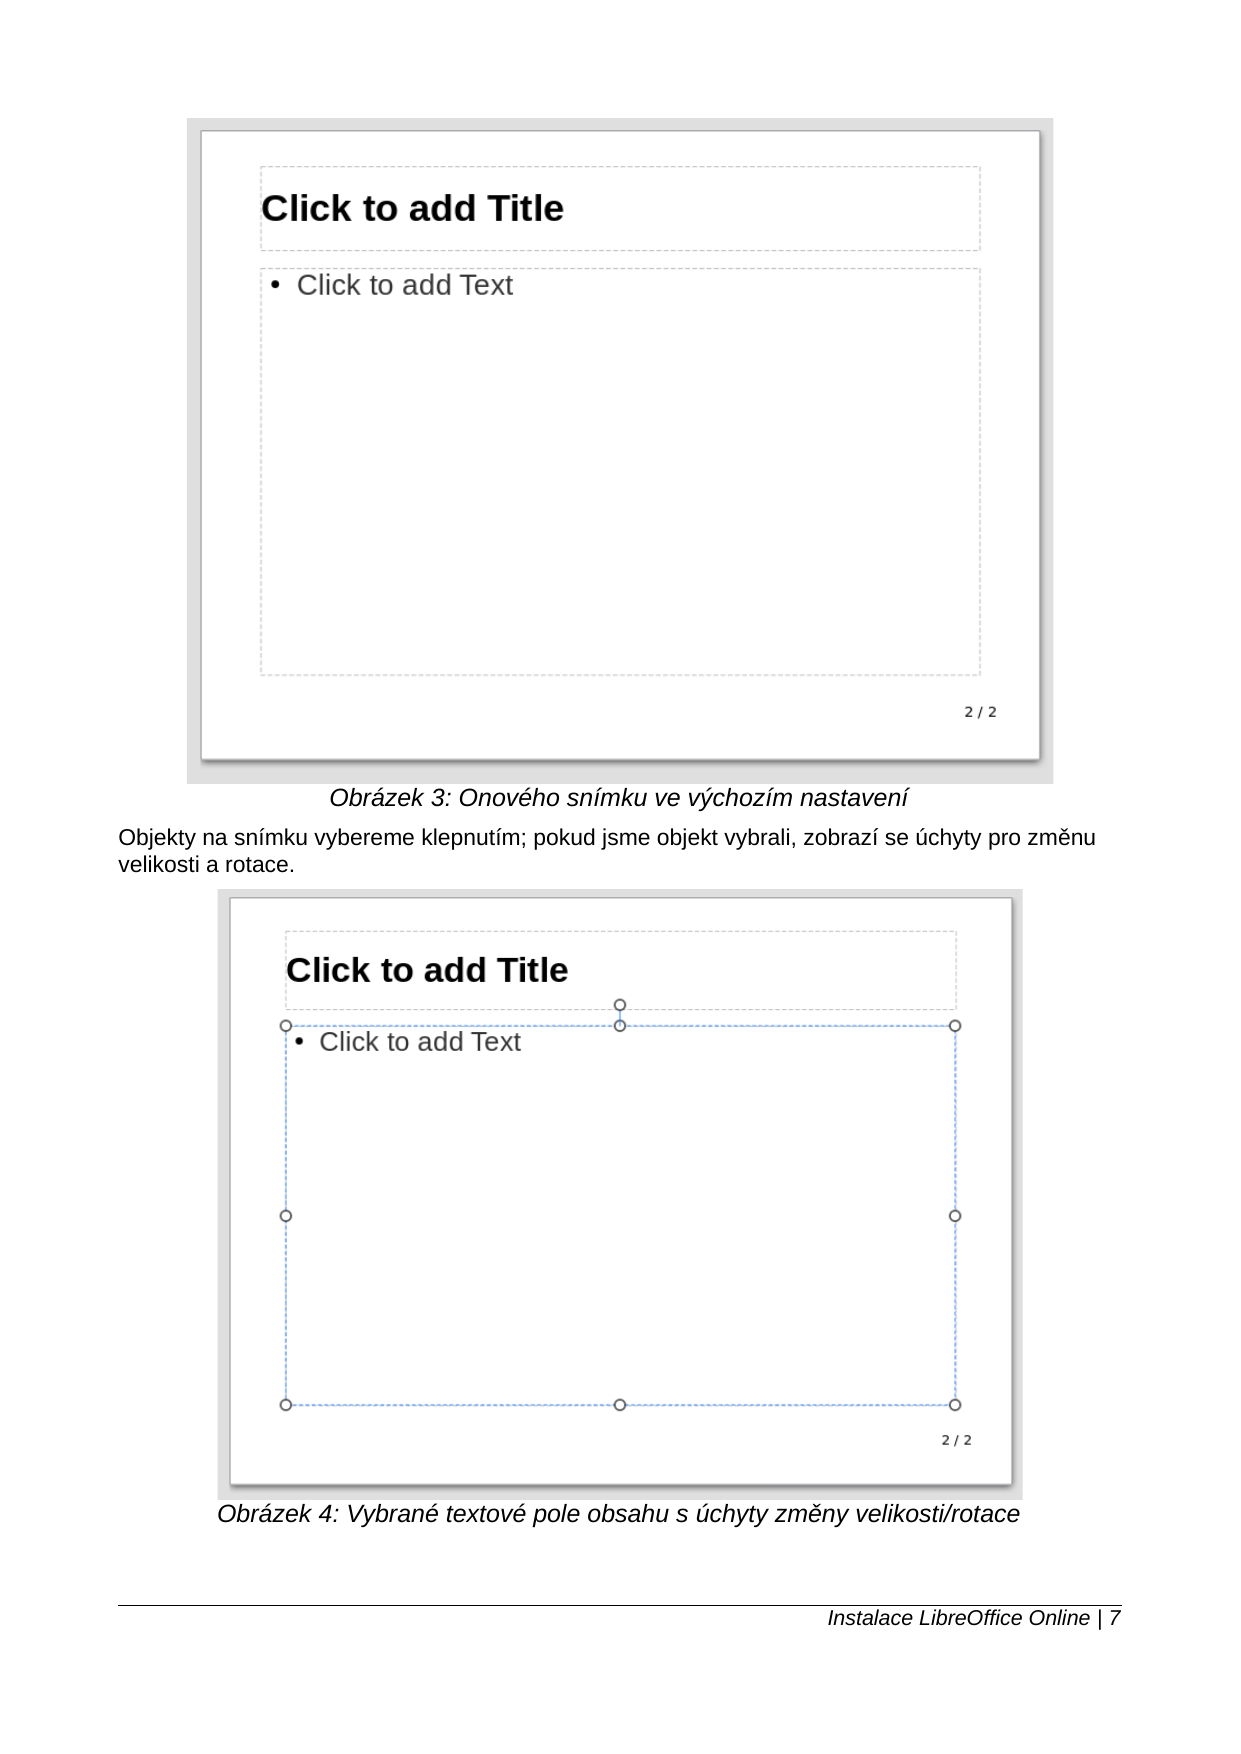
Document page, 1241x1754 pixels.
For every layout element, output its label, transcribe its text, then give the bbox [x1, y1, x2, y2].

picture [186, 118, 1054, 784]
text Obrázek 3: Onového snímku ve výchozím nastavení [169, 784, 1072, 812]
picture [217, 889, 1023, 1500]
text Obrázek 4: Vybrané textové pole obsahu s úchyty změny velikosti/rotace [209, 1500, 1031, 1528]
text Objekty na snímku vybereme klepnutím; pokud jsme objekt vybrali, zobrazí se úchyty pro změnu velikosti a rotace. [118, 824, 1122, 877]
